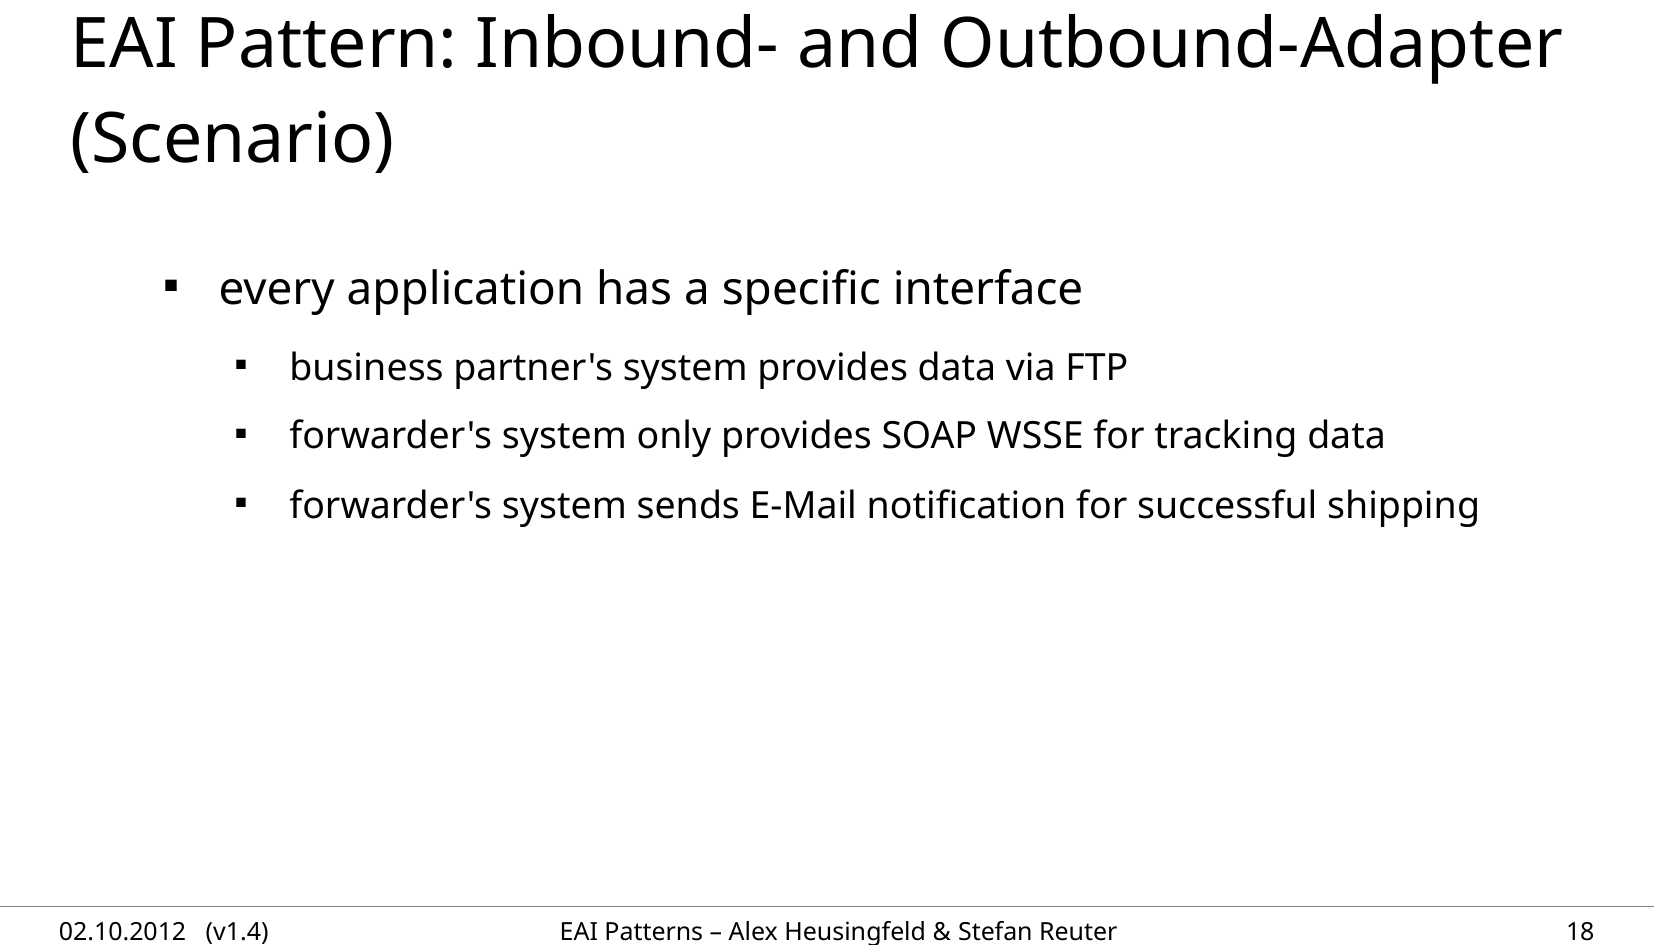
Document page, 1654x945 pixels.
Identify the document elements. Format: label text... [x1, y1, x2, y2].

list every application has a specific interface business partner's system provides data via FTP forwarder's system only provides SOAP WSSE for tracking data forwarder's system sends E-Mail notification for successful shipping [147, 255, 1554, 733]
title EAI Pattern: Inbound- and Outbound-Adapter (Scenario) [70, 17, 1583, 158]
